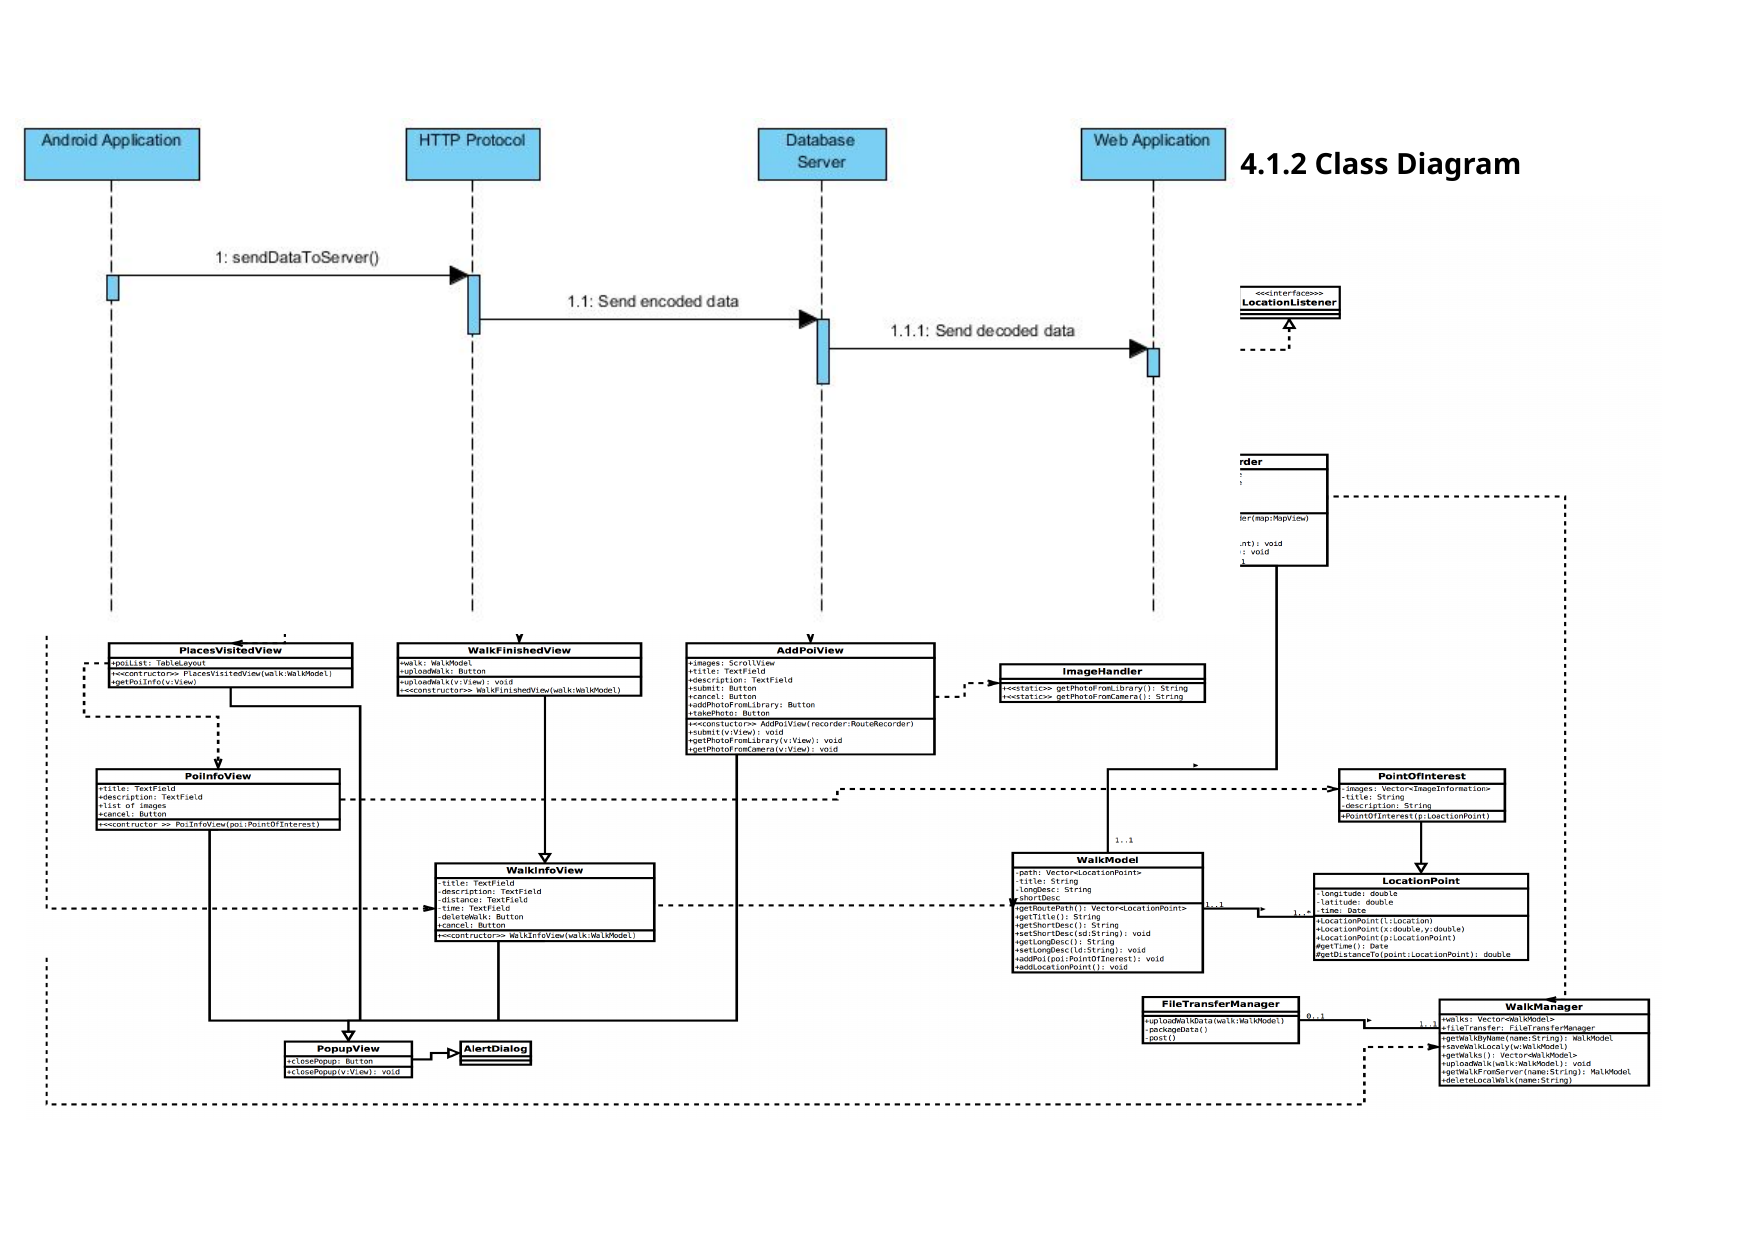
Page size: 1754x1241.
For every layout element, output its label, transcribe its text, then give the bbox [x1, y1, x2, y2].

subtitle 4.1.2 Class Diagram [1241, 143, 1636, 183]
picture [15, 118, 1663, 1120]
